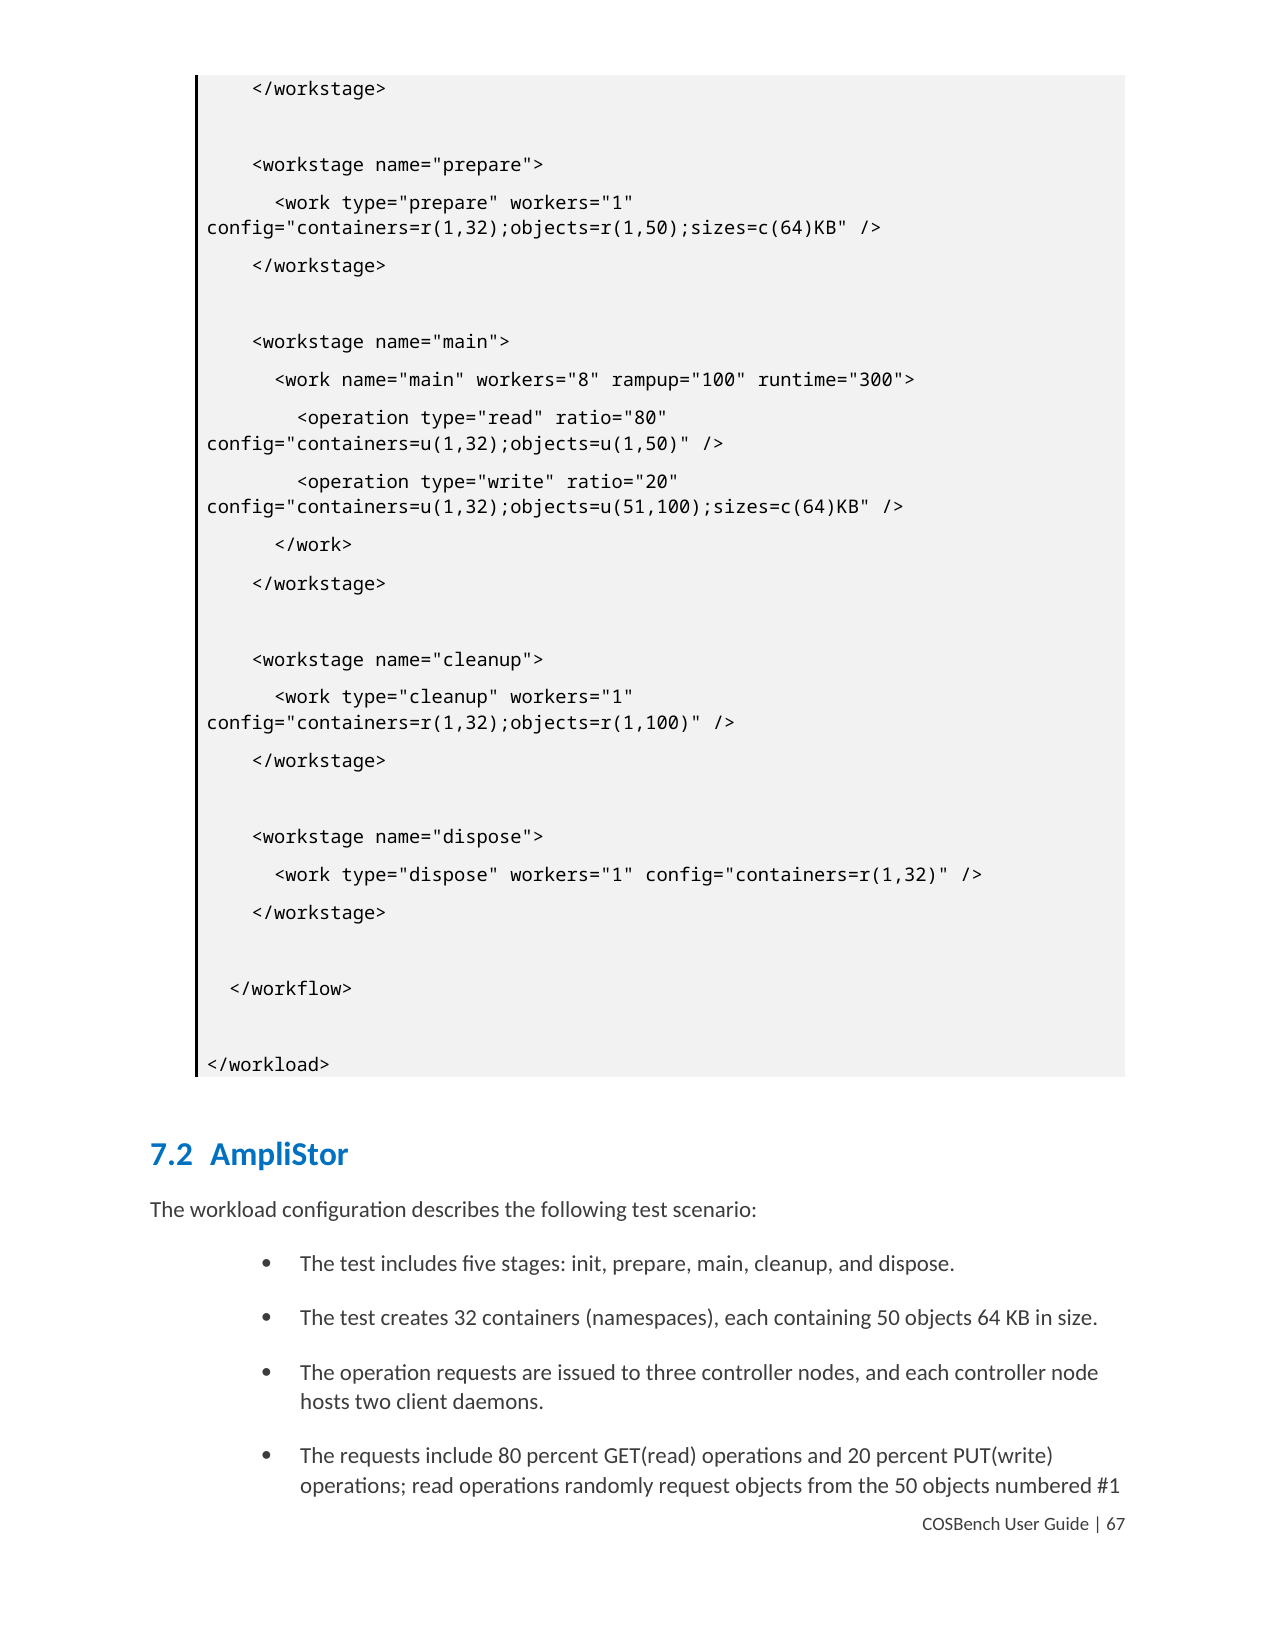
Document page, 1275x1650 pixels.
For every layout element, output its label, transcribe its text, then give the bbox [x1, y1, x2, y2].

text <work type="dispose" workers="1" config="containers=r(1,32)" /> [198, 861, 1125, 887]
text <workstage name="dispose"> [198, 823, 1125, 849]
text <work type="cleanup" workers="1" config="containers=r(1,32);objects=r(1,100)" /> [198, 684, 1125, 735]
text <operation type="write" ratio="20" config="containers=u(1,32);objects=u(51,100);sizes=c(64)KB" /> [198, 468, 1125, 519]
text <workstage name="cleanup"> [198, 646, 1125, 671]
text <workstage name="prepare"> [198, 151, 1125, 177]
text </workstage> [198, 75, 1125, 101]
list The requests include 80 percent GET(read) operations and 20 percent PUT(write) operations; read operations randomly request objects from the 50 objects numbered #1 [262, 1442, 1125, 1499]
text <work type="prepare" workers="1" config="containers=r(1,32);objects=r(1,50);sizes=c(64)KB" /> [198, 189, 1125, 240]
text <operation type="read" ratio="80" config="containers=u(1,32);objects=u(1,50)" /> [198, 405, 1125, 456]
text </workflow> [198, 976, 1125, 1001]
subtitle AmpliStor [150, 1133, 1125, 1174]
list The operation requests are issued to three controller nodes, and each controller node hosts two client daemons. [262, 1358, 1125, 1415]
text </workstage> [198, 253, 1125, 278]
text </workstage> [198, 570, 1125, 595]
text </workload> [198, 1052, 1125, 1077]
list The test includes five stages: init, prepare, main, cleanup, and dispose. [262, 1249, 1125, 1277]
text </workstage> [198, 899, 1125, 925]
text </work> [198, 532, 1125, 557]
text </workstage> [198, 747, 1125, 773]
list The test creates 32 containers (namespaces), each containing 50 objects 64 KB in size. [262, 1303, 1125, 1332]
text The workload configuration describes the following test scenario: [150, 1195, 1125, 1223]
text <work name="main" workers="8" rampup="100" runtime="300"> [198, 367, 1125, 392]
text <workstage name="main"> [198, 329, 1125, 354]
